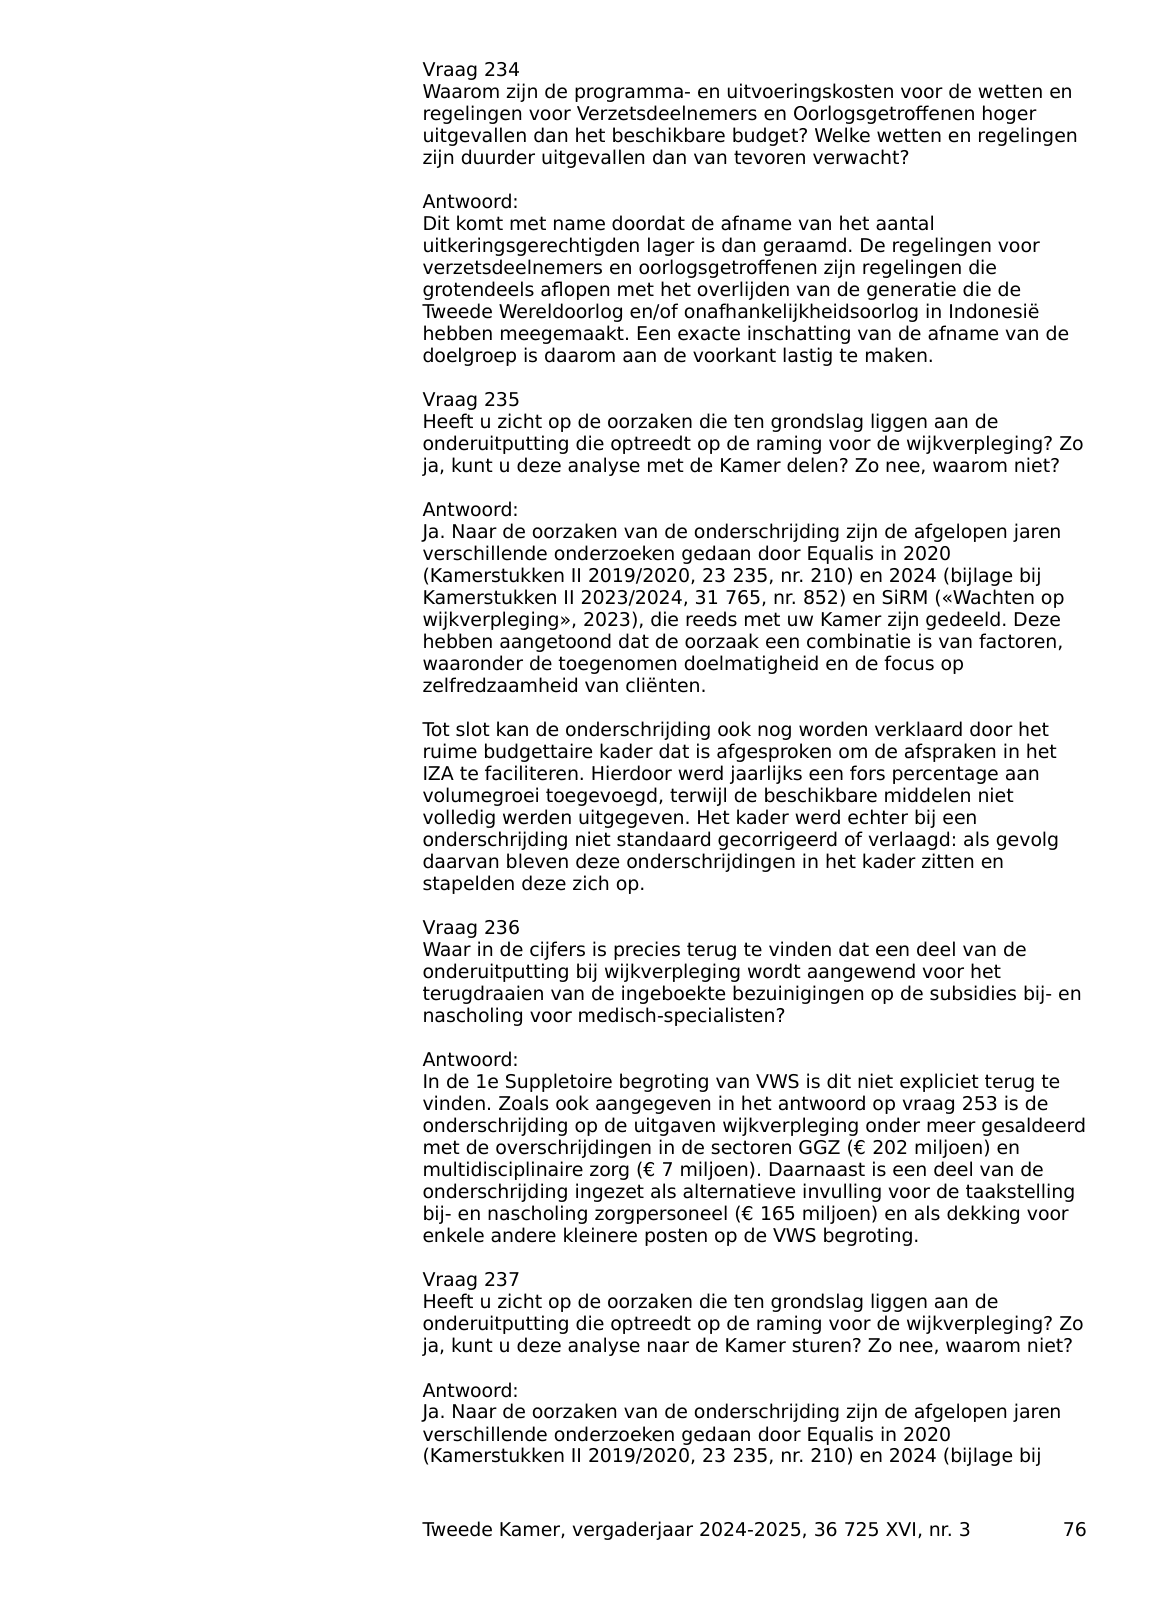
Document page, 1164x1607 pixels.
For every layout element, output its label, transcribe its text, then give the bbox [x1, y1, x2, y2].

text Vraag 235 [422, 389, 1087, 411]
text Vraag 236 [422, 917, 1087, 939]
text Tot slot kan de onderschrijding ook nog worden verklaard door het ruime budgettaire kader dat is afgesproken om de afspraken in het IZA te faciliteren. Hierdoor werd jaarlijks een fors percentage aan volumegroei toegevoegd, terwijl de beschikbare middelen niet volledig werden uitgegeven. Het kader werd echter bij een onderschrijding niet standaard gecorrigeerd of verlaagd: als gevolg daarvan bleven deze onderschrijdingen in het kader zitten en stapelden deze zich op. [422, 719, 1087, 895]
text Waarom zijn de programma- en uitvoeringskosten voor de wetten en regelingen voor Verzetsdeelnemers en Oorlogsgetroffenen hoger uitgevallen dan het beschikbare budget? Welke wetten en regelingen zijn duurder uitgevallen dan van tevoren verwacht? [422, 81, 1087, 169]
text Antwoord: [422, 1049, 1087, 1071]
text Antwoord: [422, 499, 1087, 521]
text Vraag 237 [422, 1269, 1087, 1291]
text Antwoord: [422, 191, 1087, 213]
text Vraag 234 [422, 59, 1087, 81]
text Heeft u zicht op de oorzaken die ten grondslag liggen aan de onderuitputting die optreedt op de raming voor de wijkverpleging? Zo ja, kunt u deze analyse naar de Kamer sturen? Zo nee, waarom niet? [422, 1291, 1087, 1357]
text Dit komt met name doordat de afname van het aantal uitkeringsgerechtigden lager is dan geraamd. De regelingen voor verzetsdeelnemers en oorlogsgetroffenen zijn regelingen die grotendeels aflopen met het overlijden van de generatie die de Tweede Wereldoorlog en/of onafhankelijkheidsoorlog in Indonesië hebben meegemaakt. Een exacte inschatting van de afname van de doelgroep is daarom aan de voorkant lastig te maken. [422, 213, 1087, 367]
text Ja. Naar de oorzaken van de onderschrijding zijn de afgelopen jaren verschillende onderzoeken gedaan door Equalis in 2020 (Kamerstukken II 2019/2020, 23 235, nr. 210) en 2024 (bijlage bij Kamerstukken II 2023/2024, 31 765, nr. 852) en SiRM («Wachten op wijkverpleging», 2023), die reeds met uw Kamer zijn gedeeld. Deze hebben aangetoond dat de oorzaak een combinatie is van factoren, waaronder de toegenomen doelmatigheid en de focus op zelfredzaamheid van cliënten. [422, 521, 1087, 697]
text Ja. Naar de oorzaken van de onderschrijding zijn de afgelopen jaren verschillende onderzoeken gedaan door Equalis in 2020 (Kamerstukken II 2019/2020, 23 235, nr. 210) en 2024 (bijlage bij [422, 1401, 1087, 1467]
text Heeft u zicht op de oorzaken die ten grondslag liggen aan de onderuitputting die optreedt op de raming voor de wijkverpleging? Zo ja, kunt u deze analyse met de Kamer delen? Zo nee, waarom niet? [422, 411, 1087, 477]
text Waar in de cijfers is precies terug te vinden dat een deel van de onderuitputting bij wijkverpleging wordt aangewend voor het terugdraaien van de ingeboekte bezuinigingen op de subsidies bij- en nascholing voor medisch-specialisten? [422, 939, 1087, 1027]
text In de 1e Suppletoire begroting van VWS is dit niet expliciet terug te vinden. Zoals ook aangegeven in het antwoord op vraag 253 is de onderschrijding op de uitgaven wijkverpleging onder meer gesaldeerd met de overschrijdingen in de sectoren GGZ (€ 202 miljoen) en multidisciplinaire zorg (€ 7 miljoen). Daarnaast is een deel van de onderschrijding ingezet als alternatieve invulling voor de taakstelling bij- en nascholing zorgpersoneel (€ 165 miljoen) en als dekking voor enkele andere kleinere posten op de VWS begroting. [422, 1071, 1087, 1247]
text Antwoord: [422, 1379, 1087, 1401]
